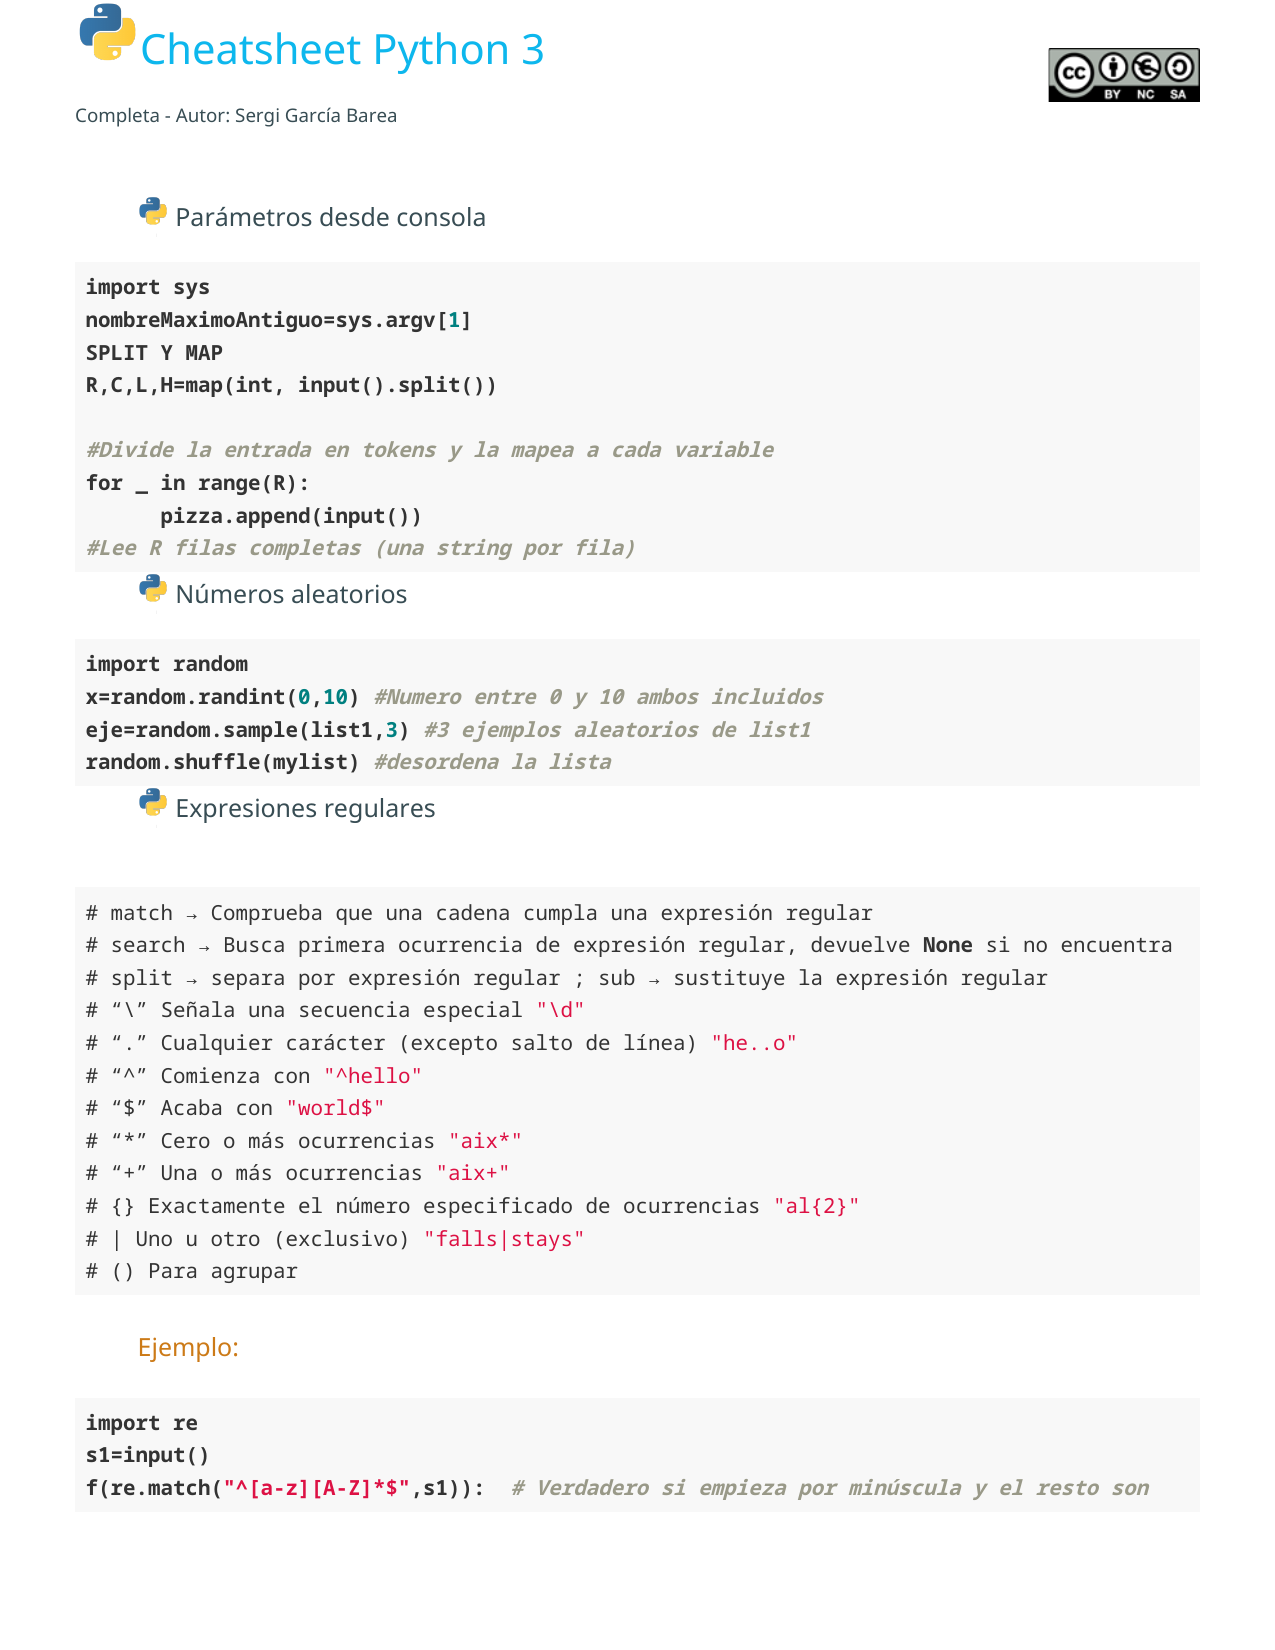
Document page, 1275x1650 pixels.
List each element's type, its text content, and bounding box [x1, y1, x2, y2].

text Parámetros desde consola [137, 195, 1117, 234]
table_header # match → Comprueba que una cadena cumpla una expresión regular # search → Busca primera ocurrencia de expresión regular, devuelve None si no encuentra # split → separa por expresión regular ; sub → sustituye la expresión regular # “\” Señala una secuencia especial "\d" # “.” Cualquier carácter (excepto salto de línea) "he..o" # “^” Comienza con "^hello" # “$” Acaba con "world$" # “*” Cero o más ocurrencias "aix*" # “+” Una o más ocurrencias "aix+" # {} Exactamente el número especificado de ocurrencias "al{2}" # | Uno u otro (exclusivo) "falls|stays" # () Para agrupar [75, 887, 1200, 1295]
text Números aleatorios [137, 572, 1117, 611]
picture [137, 195, 169, 227]
text Ejemplo: [137, 1329, 1117, 1363]
picture [137, 786, 169, 818]
picture [1048, 48, 1200, 102]
table_header import re s1=input() f(re.match("^[a-z][A-Z]*$",s1)): # Verdadero si empieza por minúscula y el resto son [75, 1398, 1200, 1512]
text Expresiones regulares [137, 786, 1117, 825]
picture [137, 572, 169, 604]
picture [75, 0, 140, 65]
table_header import random x=random.randint(0,10) #Numero entre 0 y 10 ambos incluidos eje=random.sample(list1,3) #3 ejemplos aleatorios de list1 random.shuffle(mylist) #desordena la lista [75, 639, 1200, 786]
table_header import sys nombreMaximoAntiguo=sys.argv[1] SPLIT Y MAP R,C,L,H=map(int, input().split()) #Divide la entrada en tokens y la mapea a cada variable for _ in range(R): pizza.append(input()) #Lee R filas completas (una string por fila) [75, 262, 1200, 572]
